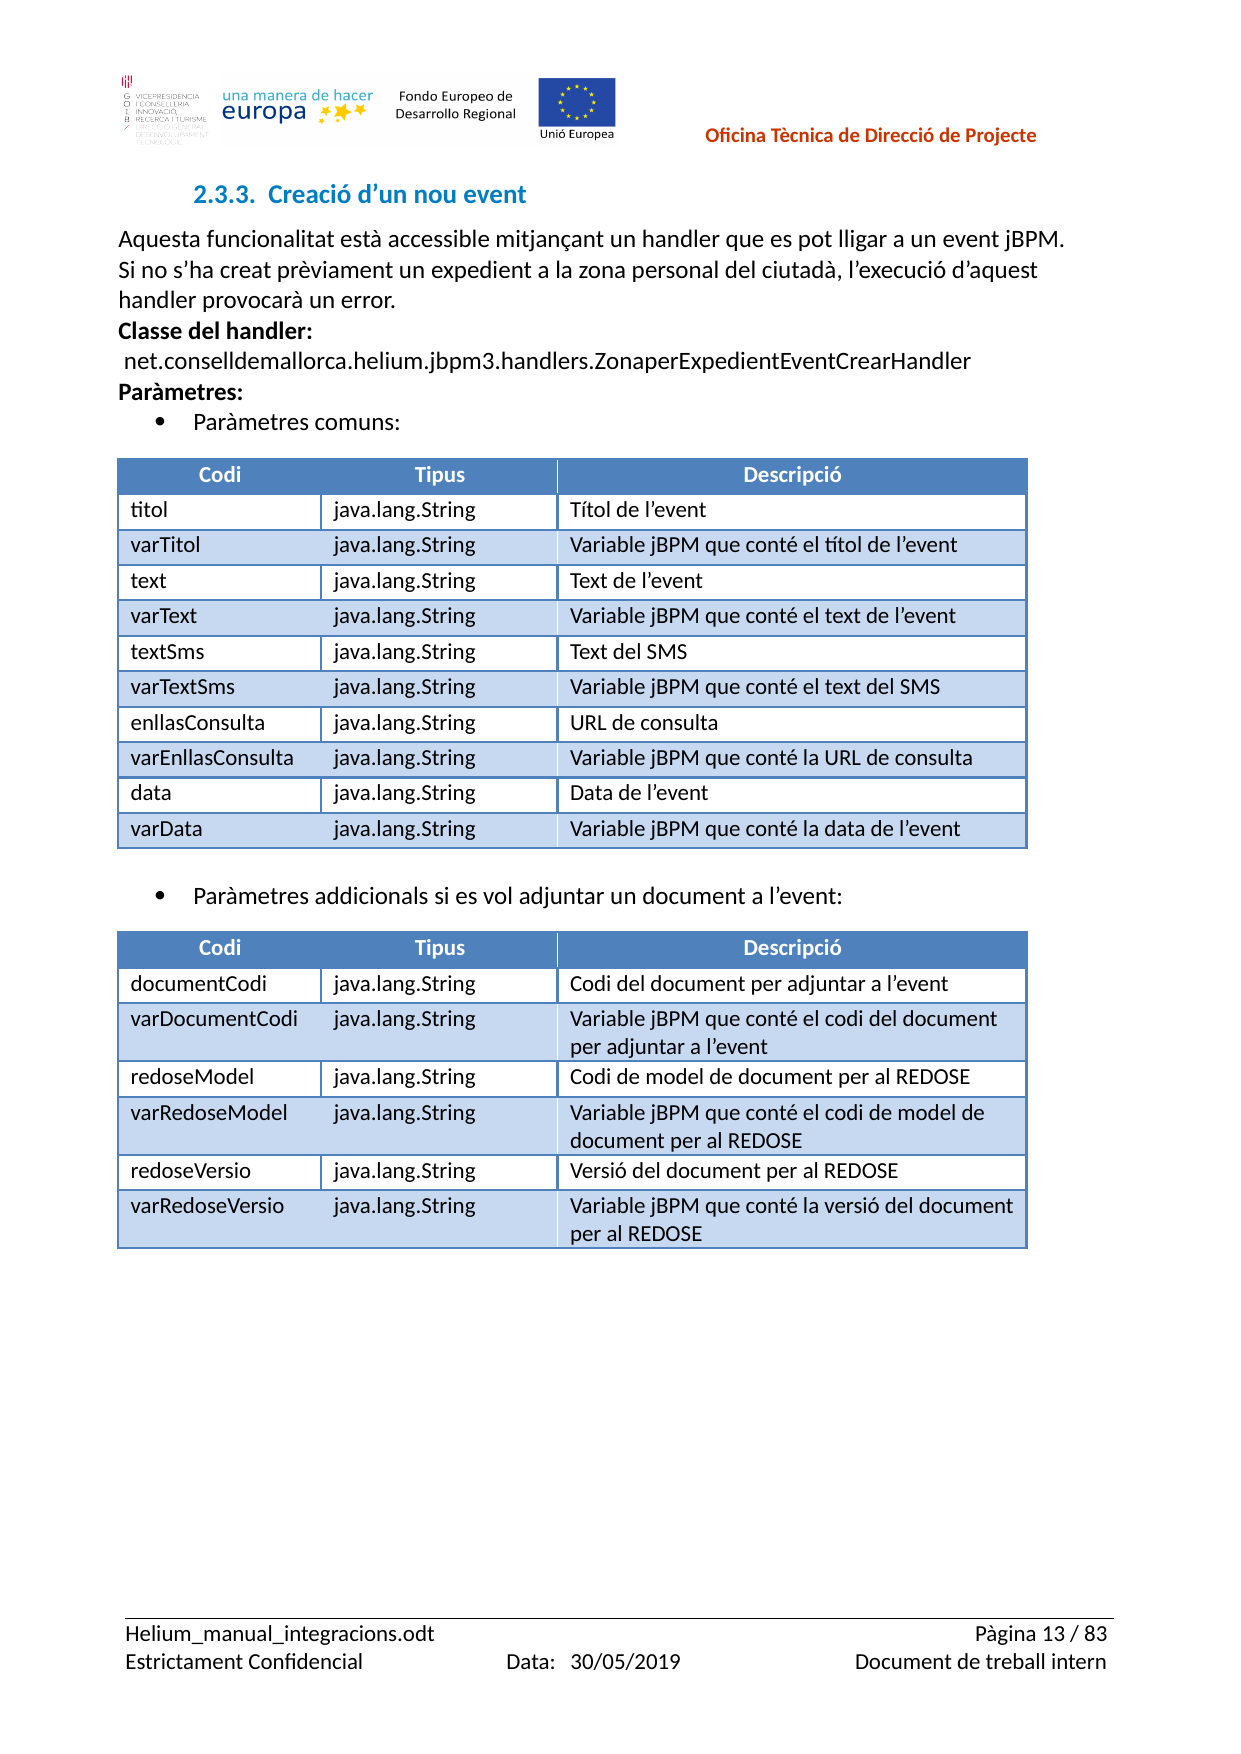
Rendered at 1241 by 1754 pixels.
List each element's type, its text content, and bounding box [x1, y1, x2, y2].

table_cell Variable jBPM que conté la versió del document per al REDOSE [558, 1191, 1025, 1247]
table_cell varText [119, 601, 321, 635]
text net.conselldemallorca.helium.jbpm3.handlers.ZonaperExpedientEventCrearHandler [118, 345, 1122, 376]
table_header Codi [119, 933, 321, 967]
table_cell Títol de l’event [559, 495, 1025, 528]
text Classe del handler: [118, 315, 1122, 345]
table_cell java.lang.String [322, 637, 556, 670]
table_cell Versió del document per al REDOSE [559, 1156, 1025, 1189]
table_cell Variable jBPM que conté el text del SMS [558, 672, 1025, 706]
table_cell java.lang.String [321, 531, 557, 564]
text Paràmetres: [118, 376, 1122, 406]
table_cell varTitol [119, 531, 321, 564]
table_cell varRedoseVersio [119, 1191, 321, 1247]
table_cell Variable jBPM que conté la data de l’event [558, 814, 1025, 847]
table_cell Codi de model de document per al REDOSE [559, 1062, 1025, 1096]
table_cell java.lang.String [322, 779, 556, 812]
table_cell java.lang.String [321, 814, 557, 847]
table_cell textSms [119, 637, 320, 670]
table_cell java.lang.String [322, 708, 556, 741]
table_cell Text de l’event [559, 566, 1025, 599]
table_cell Data de l’event [559, 779, 1025, 812]
table_cell varData [119, 814, 321, 847]
table_header Tipus [321, 460, 557, 493]
table_cell Variable jBPM que conté el codi del document per adjuntar a l’event [558, 1004, 1025, 1060]
table_cell java.lang.String [321, 1098, 557, 1154]
table_cell varTextSms [119, 672, 321, 706]
table_header Codi [119, 460, 321, 493]
text Si no s’ha creat prèviament un expedient a la zona personal del ciutadà, l’execució d’aquest handler provocarà un error. [118, 254, 1122, 315]
table_cell java.lang.String [321, 1191, 557, 1247]
table_cell titol [119, 495, 320, 528]
table_header Descripció [558, 933, 1025, 967]
table_cell data [119, 779, 320, 812]
table_cell java.lang.String [322, 566, 556, 599]
table_cell documentCodi [119, 969, 320, 1002]
table_cell Text del SMS [559, 637, 1025, 670]
table_cell java.lang.String [321, 743, 557, 776]
list Paràmetres comuns: [156, 406, 1122, 437]
table_cell java.lang.String [323, 970, 555, 1001]
picture [219, 73, 621, 147]
table_cell text [119, 566, 320, 599]
table_cell java.lang.String [322, 1156, 556, 1189]
table_cell varDocumentCodi [119, 1004, 321, 1060]
text Aquesta funcionalitat està accessible mitjançant un handler que es pot lligar a un event jBPM. [118, 223, 1122, 254]
table_cell java.lang.String [321, 1004, 557, 1060]
table_cell java.lang.String [321, 601, 557, 635]
subtitle Creació d’un nou event [193, 178, 1122, 211]
table_cell redoseModel [119, 1062, 320, 1096]
table_cell Variable jBPM que conté el títol de l’event [558, 531, 1025, 564]
table_cell Variable jBPM que conté el codi de model de document per al REDOSE [558, 1098, 1025, 1154]
picture [118, 73, 213, 147]
table_cell Variable jBPM que conté la URL de consulta [558, 743, 1025, 776]
table_cell java.lang.String [321, 672, 557, 706]
table_cell varRedoseModel [119, 1098, 321, 1154]
table_cell Variable jBPM que conté el text de l’event [558, 601, 1025, 635]
table_cell java.lang.String [322, 495, 556, 528]
list Paràmetres addicionals si es vol adjuntar un document a l’event: [156, 880, 1122, 910]
table_cell redoseVersio [119, 1156, 320, 1189]
table_header Descripció [558, 460, 1025, 493]
table_cell varEnllasConsulta [119, 743, 321, 776]
table_cell java.lang.String [322, 1062, 556, 1096]
table_header Tipus [321, 933, 557, 967]
table_cell URL de consulta [559, 708, 1025, 741]
table_cell enllasConsulta [119, 708, 320, 741]
table_cell Codi del document per adjuntar a l’event [559, 969, 1025, 1002]
